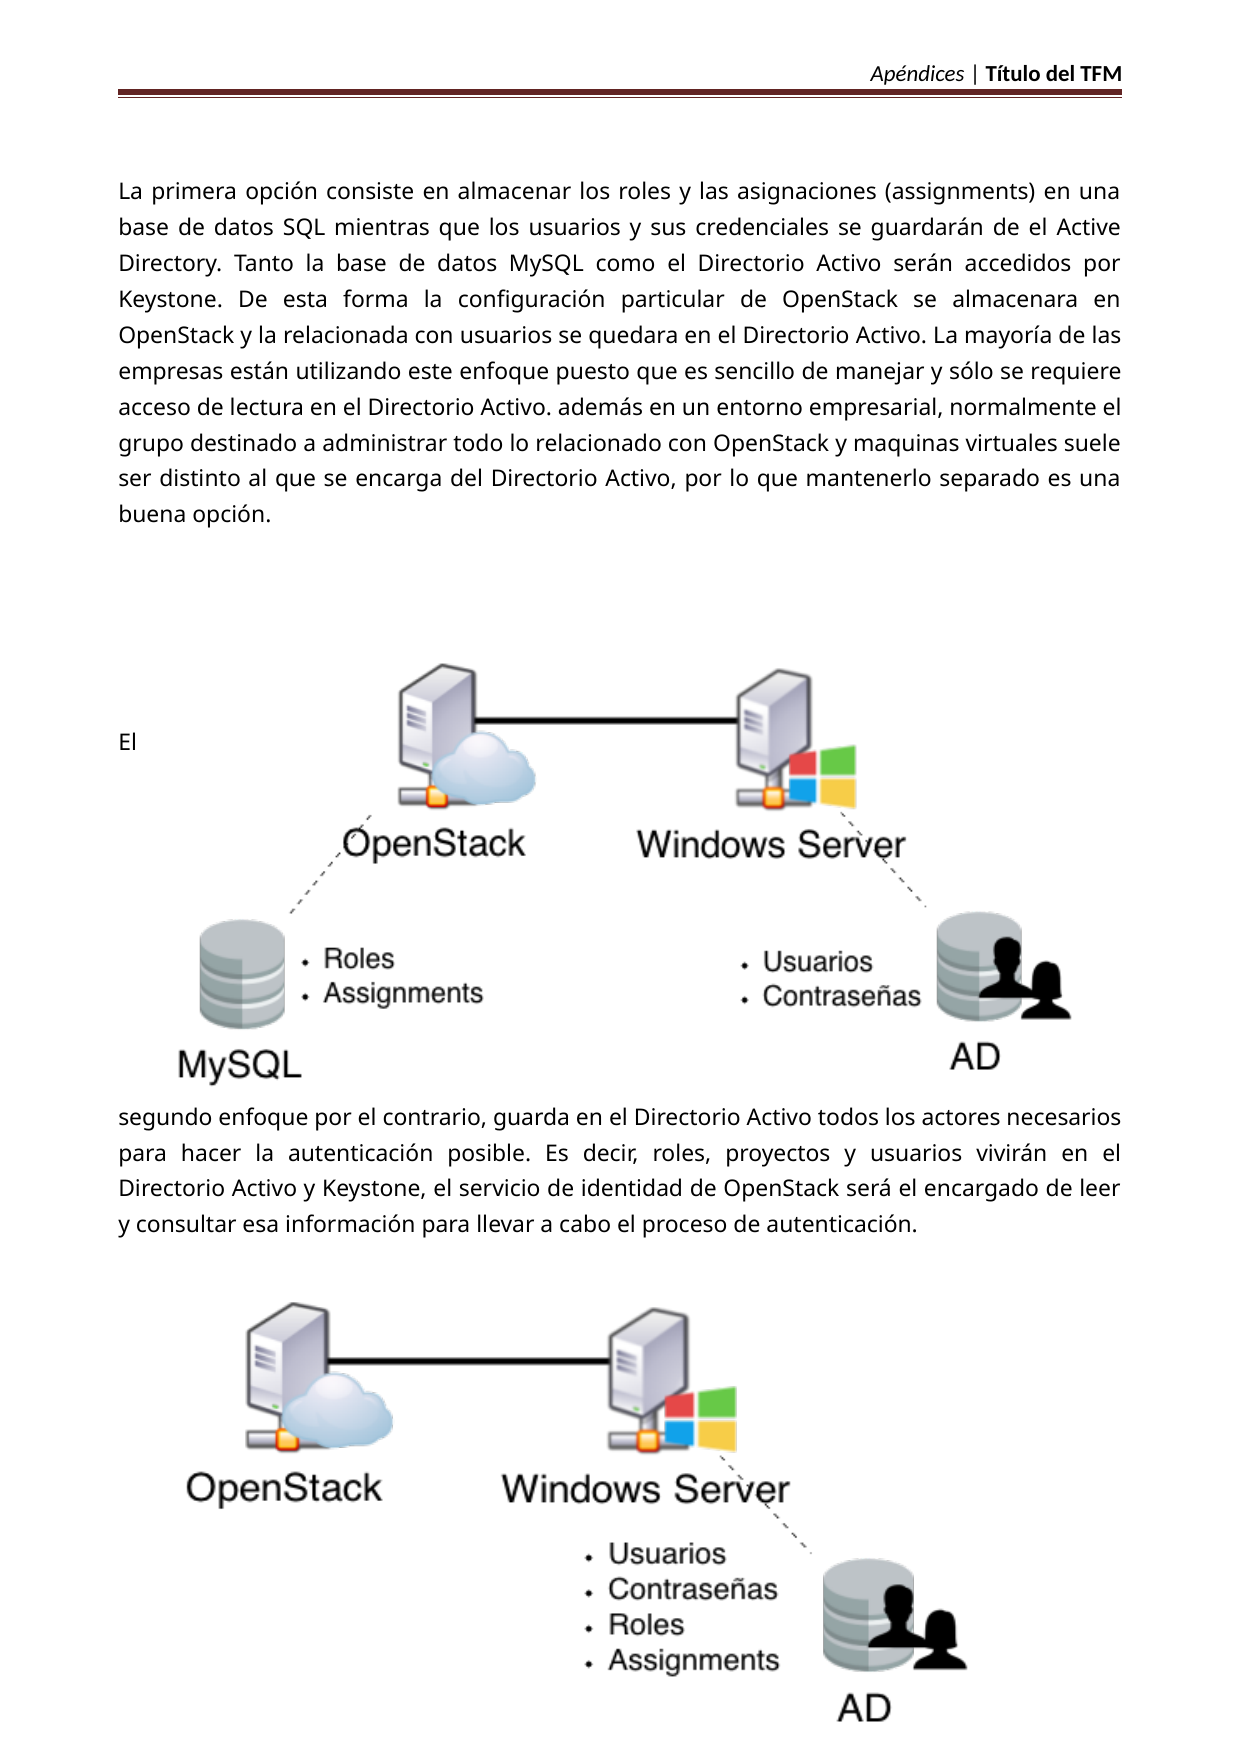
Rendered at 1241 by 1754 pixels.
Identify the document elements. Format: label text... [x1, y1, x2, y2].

picture [177, 611, 1182, 1101]
text El segundo enfoque por el contrario, guarda en el Directorio Activo todos los actores necesarios para hacer la autenticación posible. Es decir, roles, proyectos y usuarios vivirán en el Directorio Activo y Keystone, el servicio de identidad de OpenStack será el encargado de leer y consultar esa información para llevar a cabo el proceso de autenticación. [118, 1101, 1122, 1239]
text La primera opción consiste en almacenar los roles y las asignaciones (assignments) en una base de datos SQL mientras que los usuarios y sus credenciales se guardarán de el Active Directory. Tanto la base de datos MySQL como el Directorio Activo serán accedidos por Keystone. De esta forma la configuración particular de OpenStack se almacenara en OpenStack y la relacionada con usuarios se quedara en el Directorio Activo. La mayoría de las empresas están utilizando este enfoque puesto que es sencillo de manejar y sólo se requiere acceso de lectura en el Directorio Activo. además en un entorno empresarial, normalmente el grupo destinado a administrar todo lo relacionado con OpenStack y maquinas virtuales suele ser distinto al que se encarga del Directorio Activo, por lo que mantenerlo separado es una buena opción. [118, 175, 1122, 529]
picture [154, 1248, 1086, 1754]
